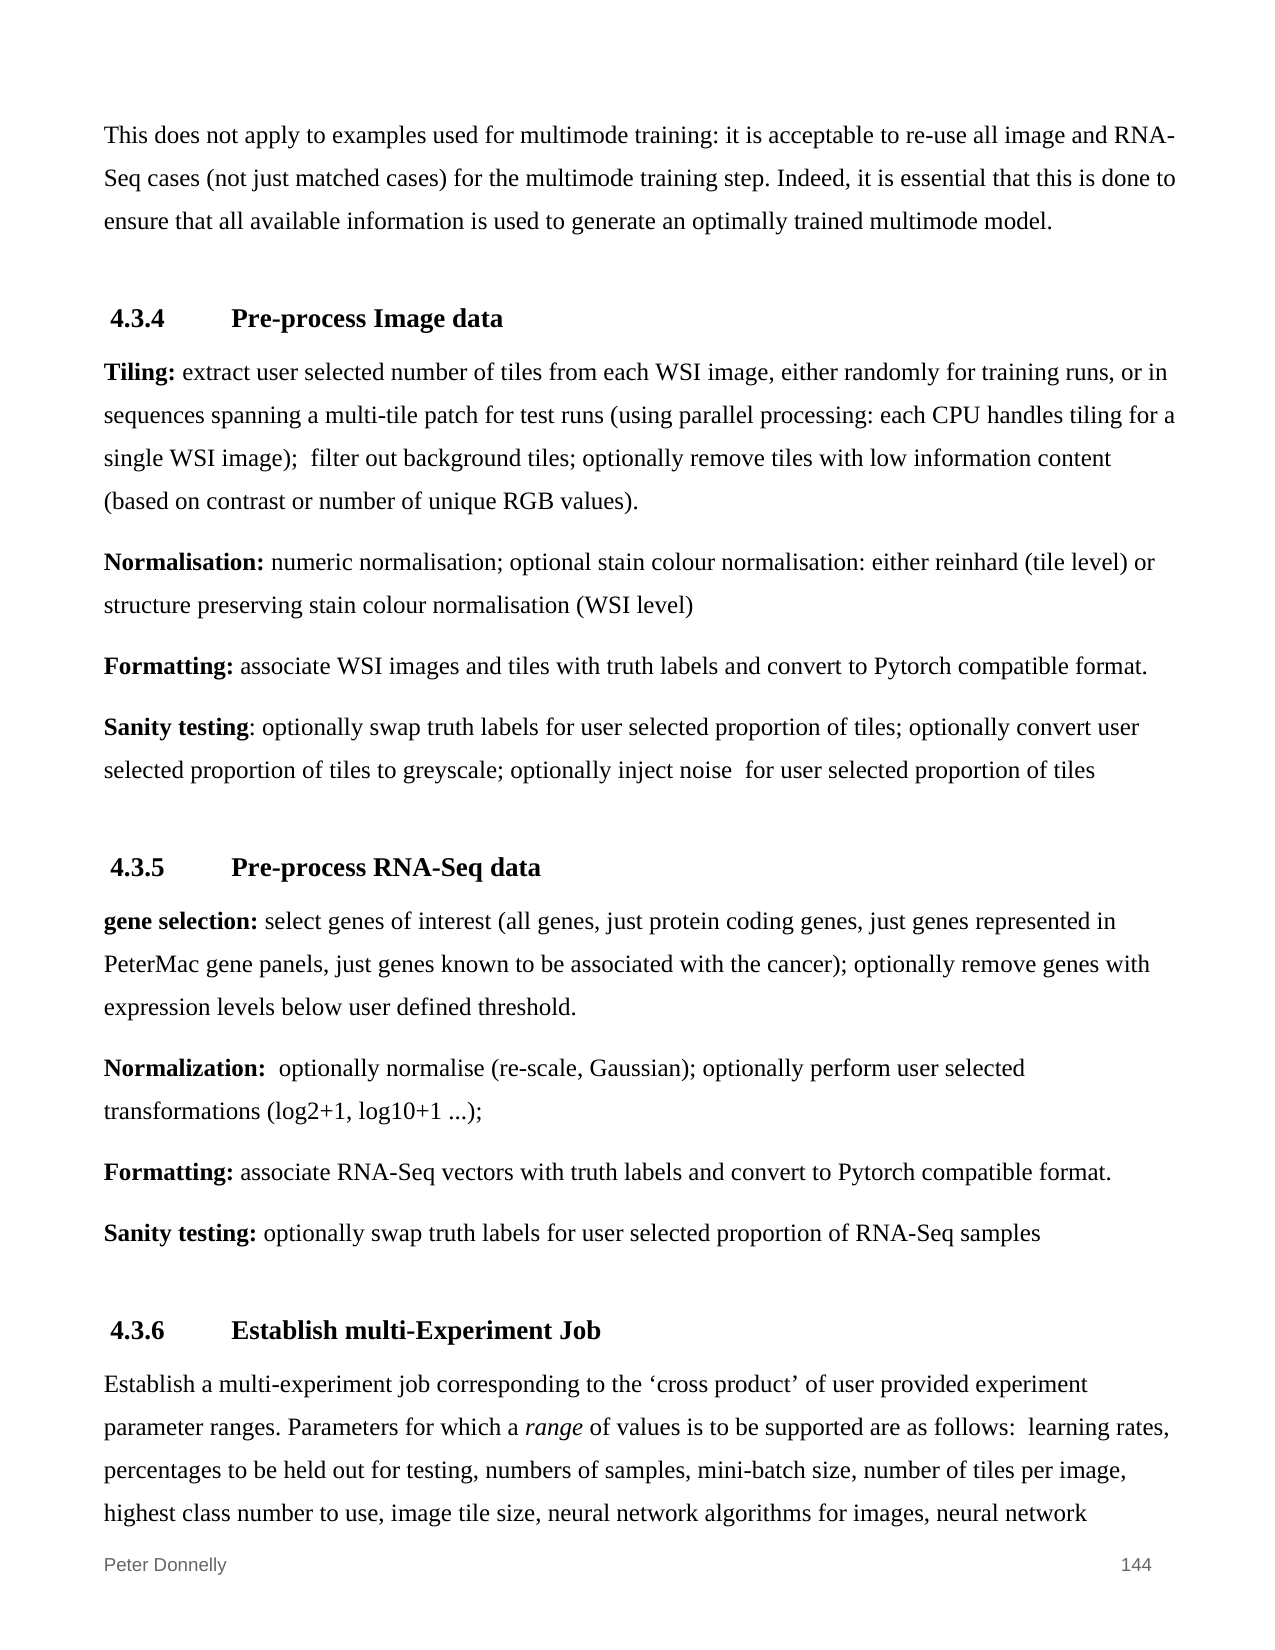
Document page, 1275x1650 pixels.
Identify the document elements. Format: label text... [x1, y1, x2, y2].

text Normalisation: numeric normalisation; optional stain colour normalisation: either reinhard (tile level) or structure preserving stain colour normalisation (WSI level) [103, 547, 1181, 619]
text Formatting: associate WSI images and tiles with truth labels and convert to Pytorch compatible format. [103, 651, 1181, 680]
text Normalization: optionally normalise (re-scale, Gaussian); optionally perform user selected transformations (log2+1, log10+1 ...); [103, 1053, 1181, 1125]
text Formatting: associate RNA-Seq vectors with truth labels and convert to Pytorch compatible format. [103, 1157, 1181, 1186]
subtitle Pre-process RNA-Seq data [103, 851, 1181, 883]
subtitle Establish multi-Experiment Job [103, 1314, 1181, 1346]
text Sanity testing: optionally swap truth labels for user selected proportion of RNA-Seq samples [103, 1218, 1181, 1247]
text This does not apply to examples used for multimode training: it is acceptable to re-use all image and RNA-Seq cases (not just matched cases) for the multimode training step. Indeed, it is essential that this is done to ensure that all available information is used to generate an optimally trained multimode model. [103, 120, 1181, 235]
subtitle Pre-process Image data [103, 302, 1181, 333]
text gene selection: select genes of interest (all genes, just protein coding genes, just genes represented in PeterMac gene panels, just genes known to be associated with the cancer); optionally remove genes with expression levels below user defined threshold. [103, 906, 1181, 1021]
text Establish a multi-experiment job corresponding to the ‘cross product’ of user provided experiment parameter ranges. Parameters for which a range of values is to be supported are as follows: learning rates, percentages to be held out for testing, numbers of samples, mini-batch size, number of tiles per image, highest class number to use, image tile size, neural network algorithms for images, neural network [103, 1369, 1181, 1527]
text Tiling: extract user selected number of tiles from each WSI image, either randomly for training runs, or in sequences spanning a multi-tile patch for test runs (using parallel processing: each CPU handles tiling for a single WSI image); filter out background tiles; optionally remove tiles with low information content (based on contrast or number of unique RGB values). [103, 357, 1181, 515]
text Sanity testing: optionally swap truth labels for user selected proportion of tiles; optionally convert user selected proportion of tiles to greyscale; optionally inject noise for user selected proportion of tiles [103, 712, 1181, 784]
